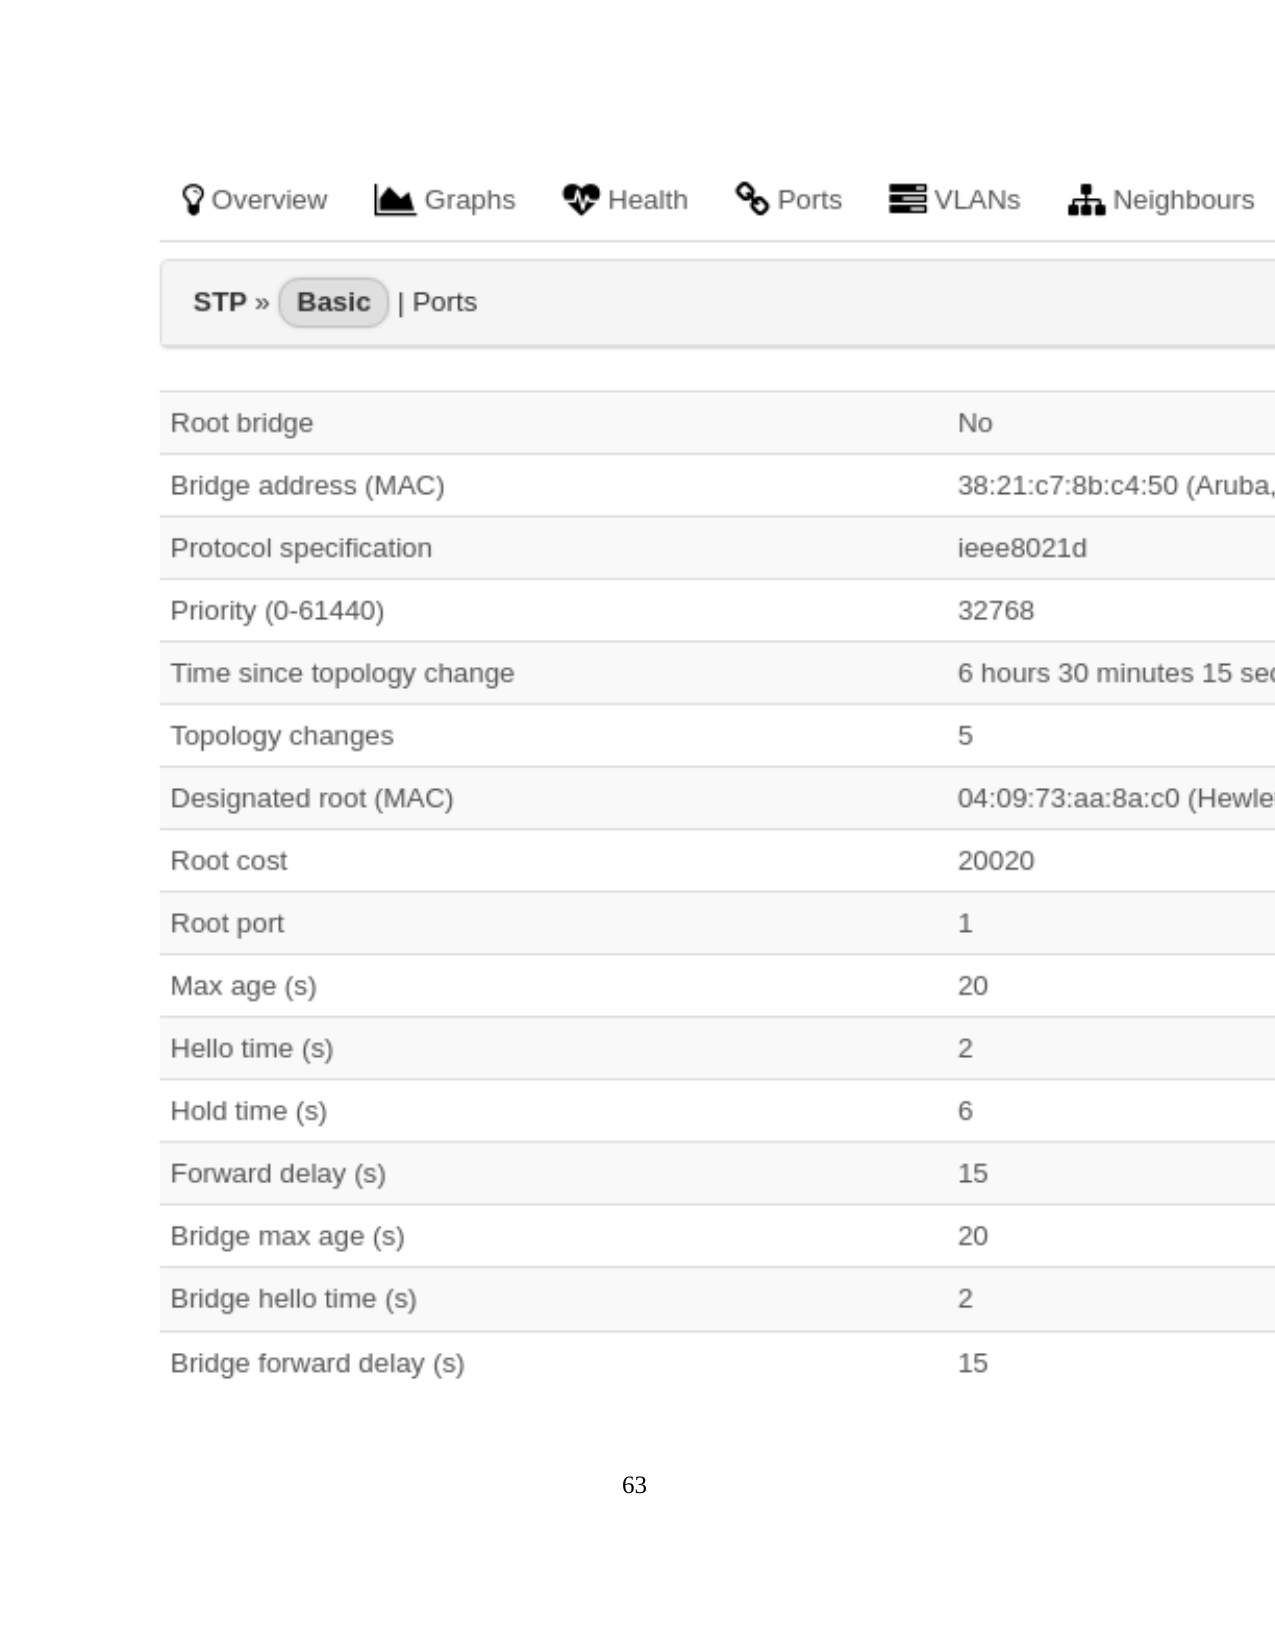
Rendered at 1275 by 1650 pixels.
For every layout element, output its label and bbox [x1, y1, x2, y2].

picture [150, 150, 1275, 1402]
